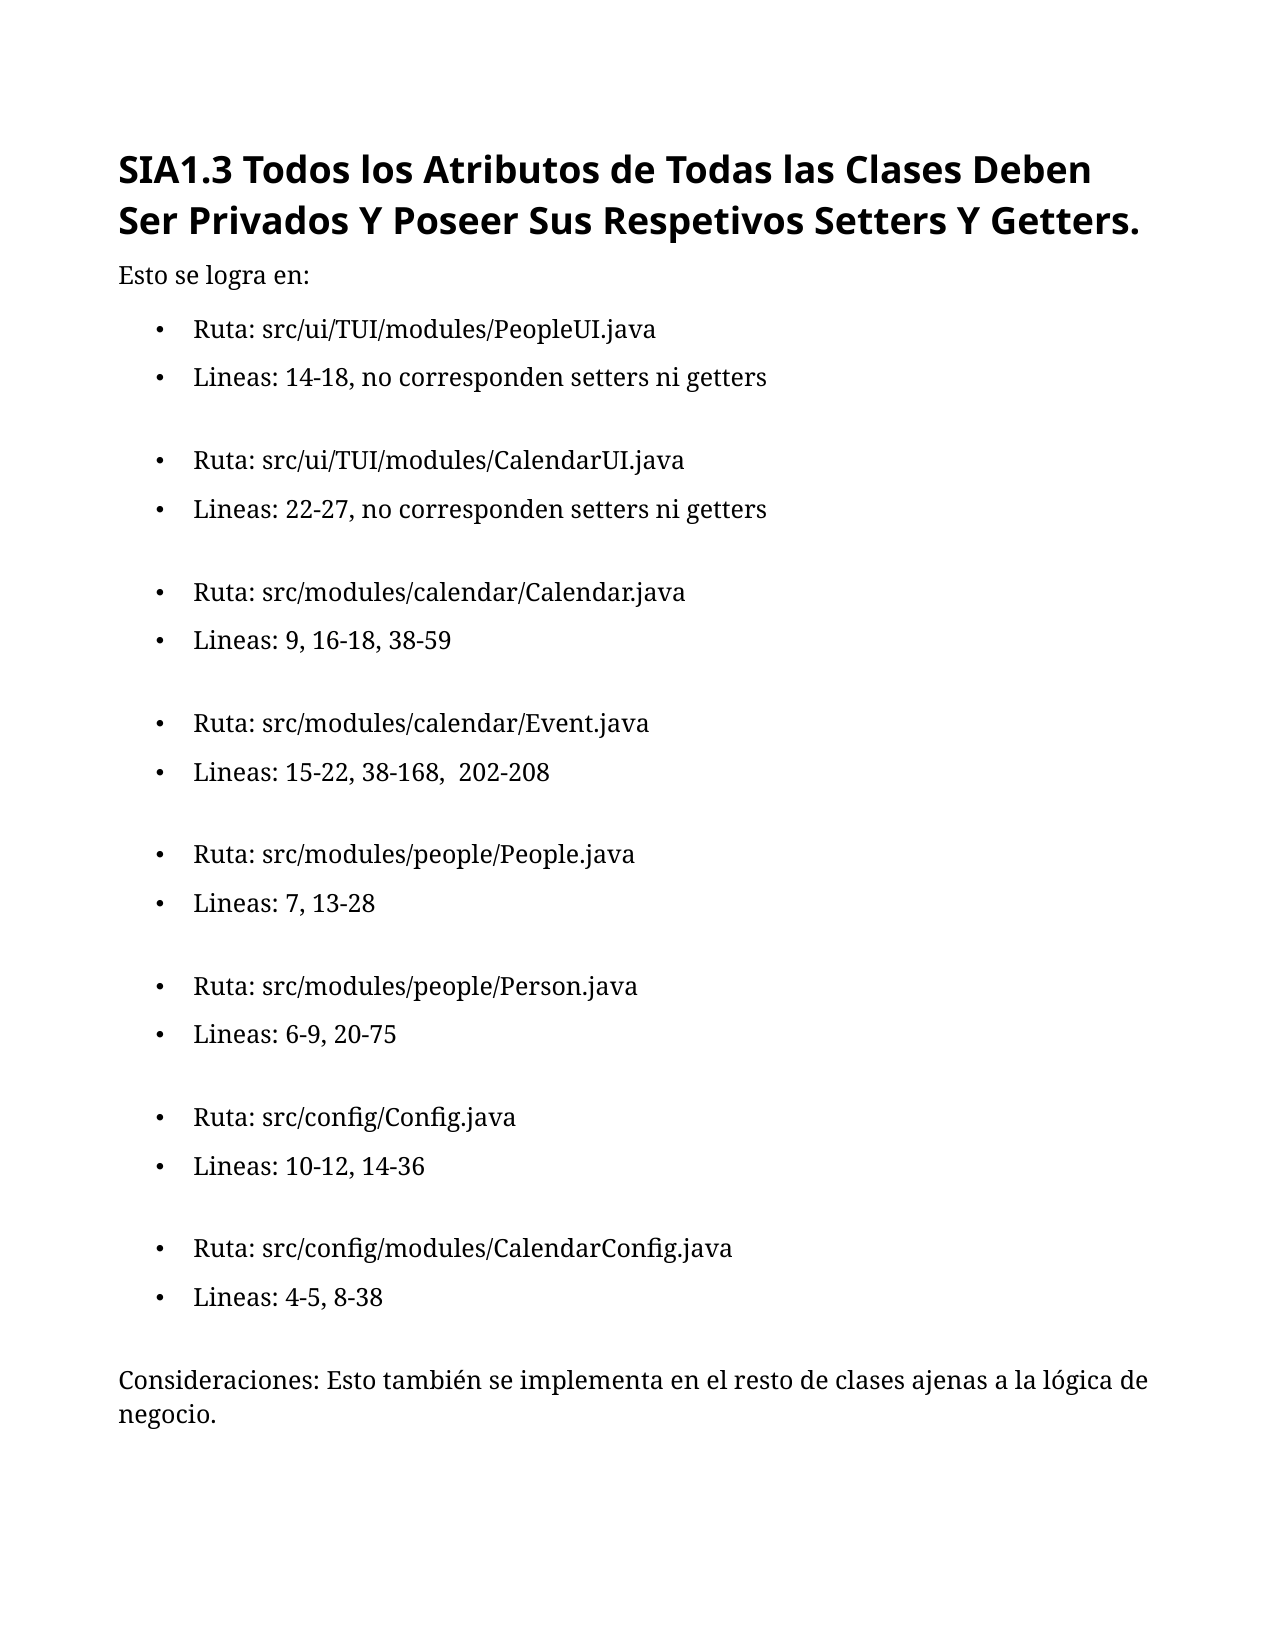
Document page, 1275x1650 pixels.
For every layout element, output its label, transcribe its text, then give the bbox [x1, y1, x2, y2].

text Esto se logra en: [118, 258, 1157, 292]
list Ruta: src/ui/TUI/modules/CalendarUI.java [156, 443, 1157, 477]
text Consideraciones: Esto también se implementa en el resto de clases ajenas a la lógica de negocio. [118, 1362, 1157, 1430]
subtitle SIA1.3 Todos los Atributos de Todas las Clases Deben Ser Privados Y Poseer Sus Respetivos Setters Y Getters. [118, 143, 1157, 245]
list Ruta: src/config/Config.java [156, 1099, 1157, 1134]
list Ruta: src/modules/people/Person.java [156, 968, 1157, 1002]
list Lineas: 4-5, 8-38 [156, 1279, 1157, 1314]
list Ruta: src/modules/calendar/Calendar.java [156, 574, 1157, 608]
list Lineas: 14-18, no corresponden setters ni getters [156, 360, 1157, 394]
list Lineas: 10-12, 14-36 [156, 1148, 1157, 1182]
list Lineas: 22-27, no corresponden setters ni getters [156, 491, 1157, 526]
list Ruta: src/modules/calendar/Event.java [156, 706, 1157, 739]
list Ruta: src/ui/TUI/modules/PeopleUI.java [156, 311, 1157, 346]
list Ruta: src/modules/people/People.java [156, 837, 1157, 871]
list Ruta: src/config/modules/CalendarConfig.java [156, 1231, 1157, 1265]
list Lineas: 7, 13-28 [156, 886, 1157, 919]
list Lineas: 15-22, 38-168, 202-208 [156, 754, 1157, 788]
list Lineas: 9, 16-18, 38-59 [156, 623, 1157, 657]
list Lineas: 6-9, 20-75 [156, 1017, 1157, 1051]
